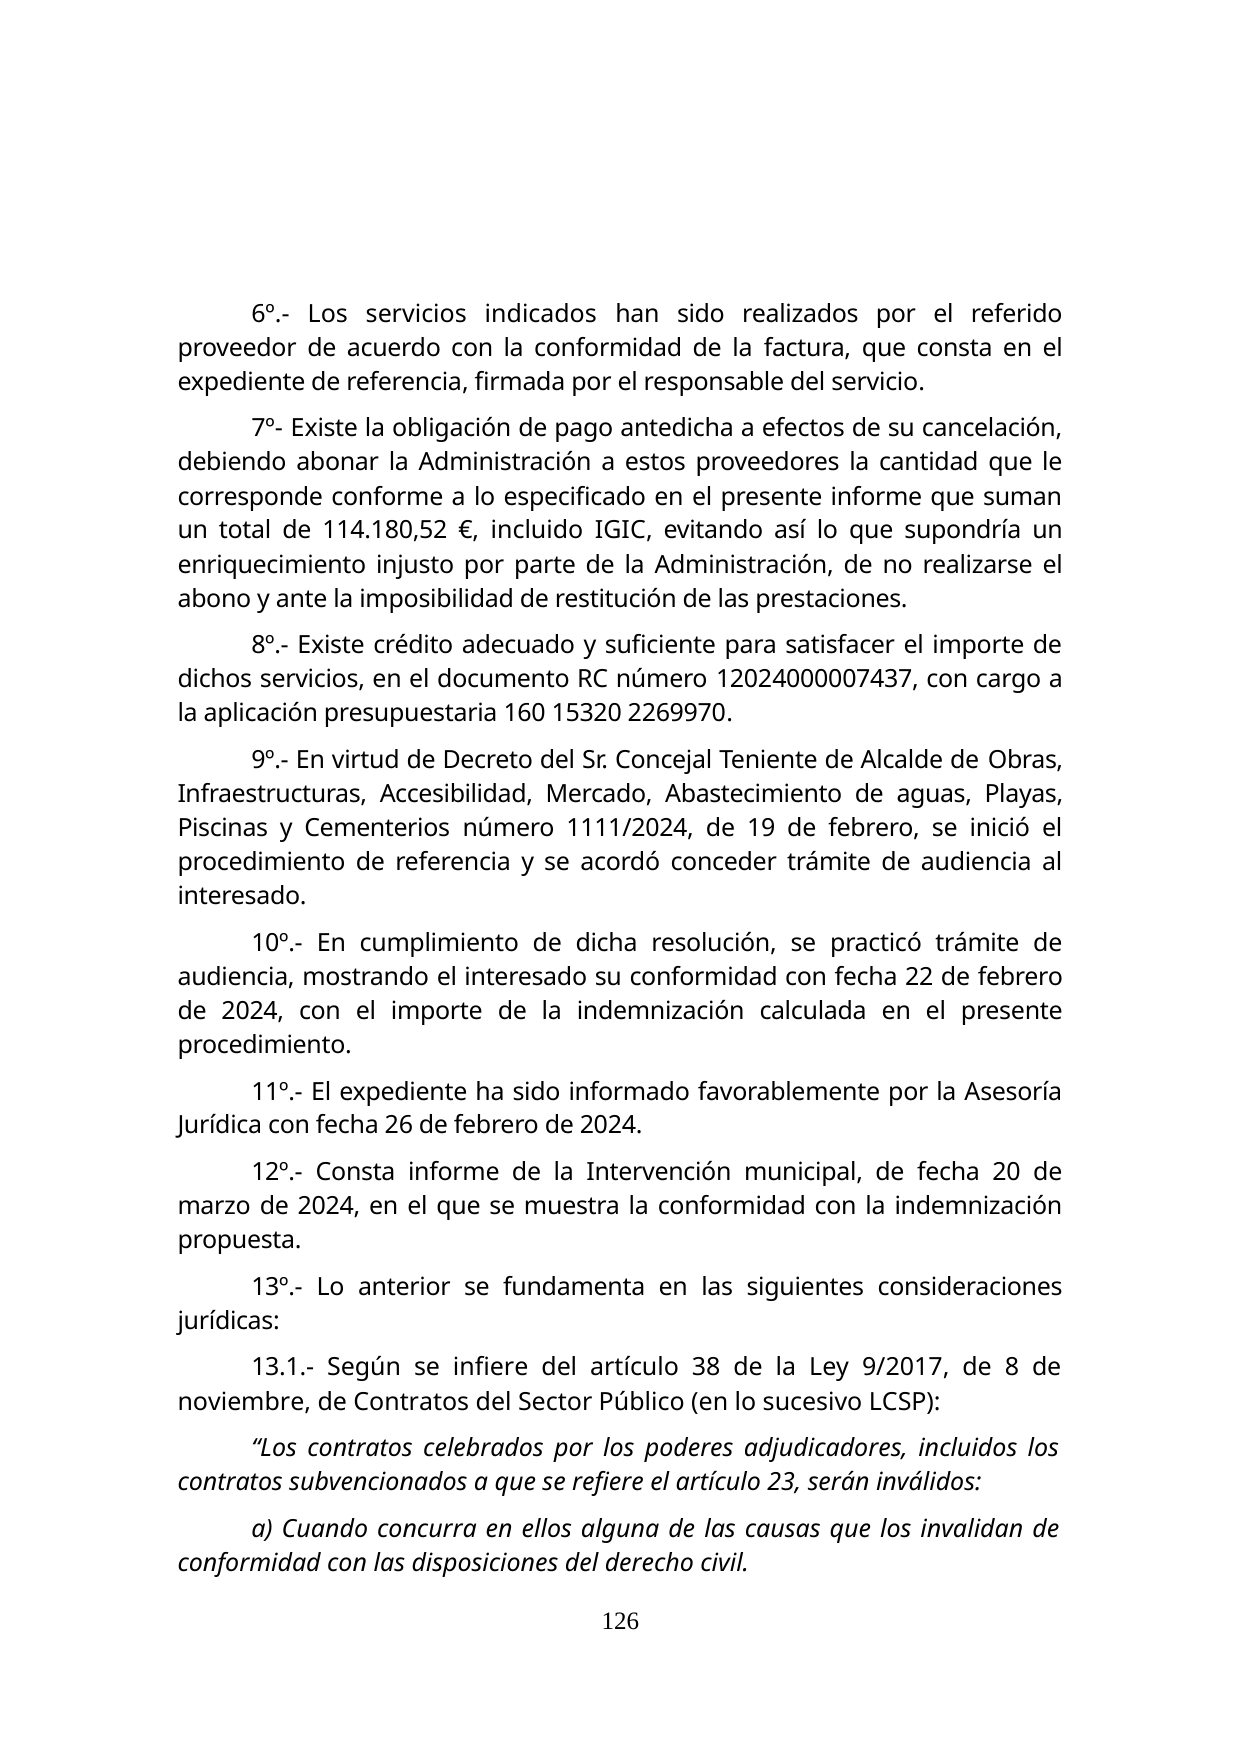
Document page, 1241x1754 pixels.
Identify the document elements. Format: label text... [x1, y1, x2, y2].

text 6º.- Los servicios indicados han sido realizados por el referido proveedor de acuerdo con la conformidad de la factura, que consta en el expediente de referencia, firmada por el responsable del servicio. [177, 295, 1063, 397]
text 7º- Existe la obligación de pago antedicha a efectos de su cancelación, debiendo abonar la Administración a estos proveedores la cantidad que le corresponde conforme a lo especificado en el presente informe que suman un total de 114.180,52 €, incluido IGIC, evitando así lo que supondría un enriquecimiento injusto por parte de la Administración, de no realizarse el abono y ante la imposibilidad de restitución de las prestaciones. [177, 410, 1063, 614]
text 11º.- El expediente ha sido informado favorablemente por la Asesoría Jurídica con fecha 26 de febrero de 2024. [177, 1073, 1063, 1141]
text a) Cuando concurra en ellos alguna de las causas que los invalidan de conformidad con las disposiciones del derecho civil. [177, 1510, 1063, 1578]
text 12º.- Consta informe de la Intervención municipal, de fecha 20 de marzo de 2024, en el que se muestra la conformidad con la indemnización propuesta. [177, 1154, 1063, 1256]
text 13º.- Lo anterior se fundamenta en las siguientes consideraciones jurídicas: [177, 1268, 1063, 1337]
text 9º.- En virtud de Decreto del Sr. Concejal Teniente de Alcalde de Obras, Infraestructuras, Accesibilidad, Mercado, Abastecimiento de aguas, Playas, Piscinas y Cementerios número 1111/2024, de 19 de febrero, se inició el procedimiento de referencia y se acordó conceder trámite de audiencia al interesado. [177, 742, 1063, 912]
text 13.1.- Según se infiere del artículo 38 de la Ley 9/2017, de 8 de noviembre, de Contratos del Sector Público (en lo sucesivo LCSP): [177, 1349, 1063, 1417]
text “Los contratos celebrados por los poderes adjudicadores, incluidos los contratos subvencionados a que se refiere el artículo 23, serán inválidos: [177, 1430, 1063, 1498]
text 8º.- Existe crédito adecuado y suficiente para satisfacer el importe de dichos servicios, en el documento RC número 12024000007437, con cargo a la aplicación presupuestaria 160 15320 2269970. [177, 627, 1063, 729]
text 10º.- En cumplimiento de dicha resolución, se practicó trámite de audiencia, mostrando el interesado su conformidad con fecha 22 de febrero de 2024, con el importe de la indemnización calculada en el presente procedimiento. [177, 924, 1063, 1061]
